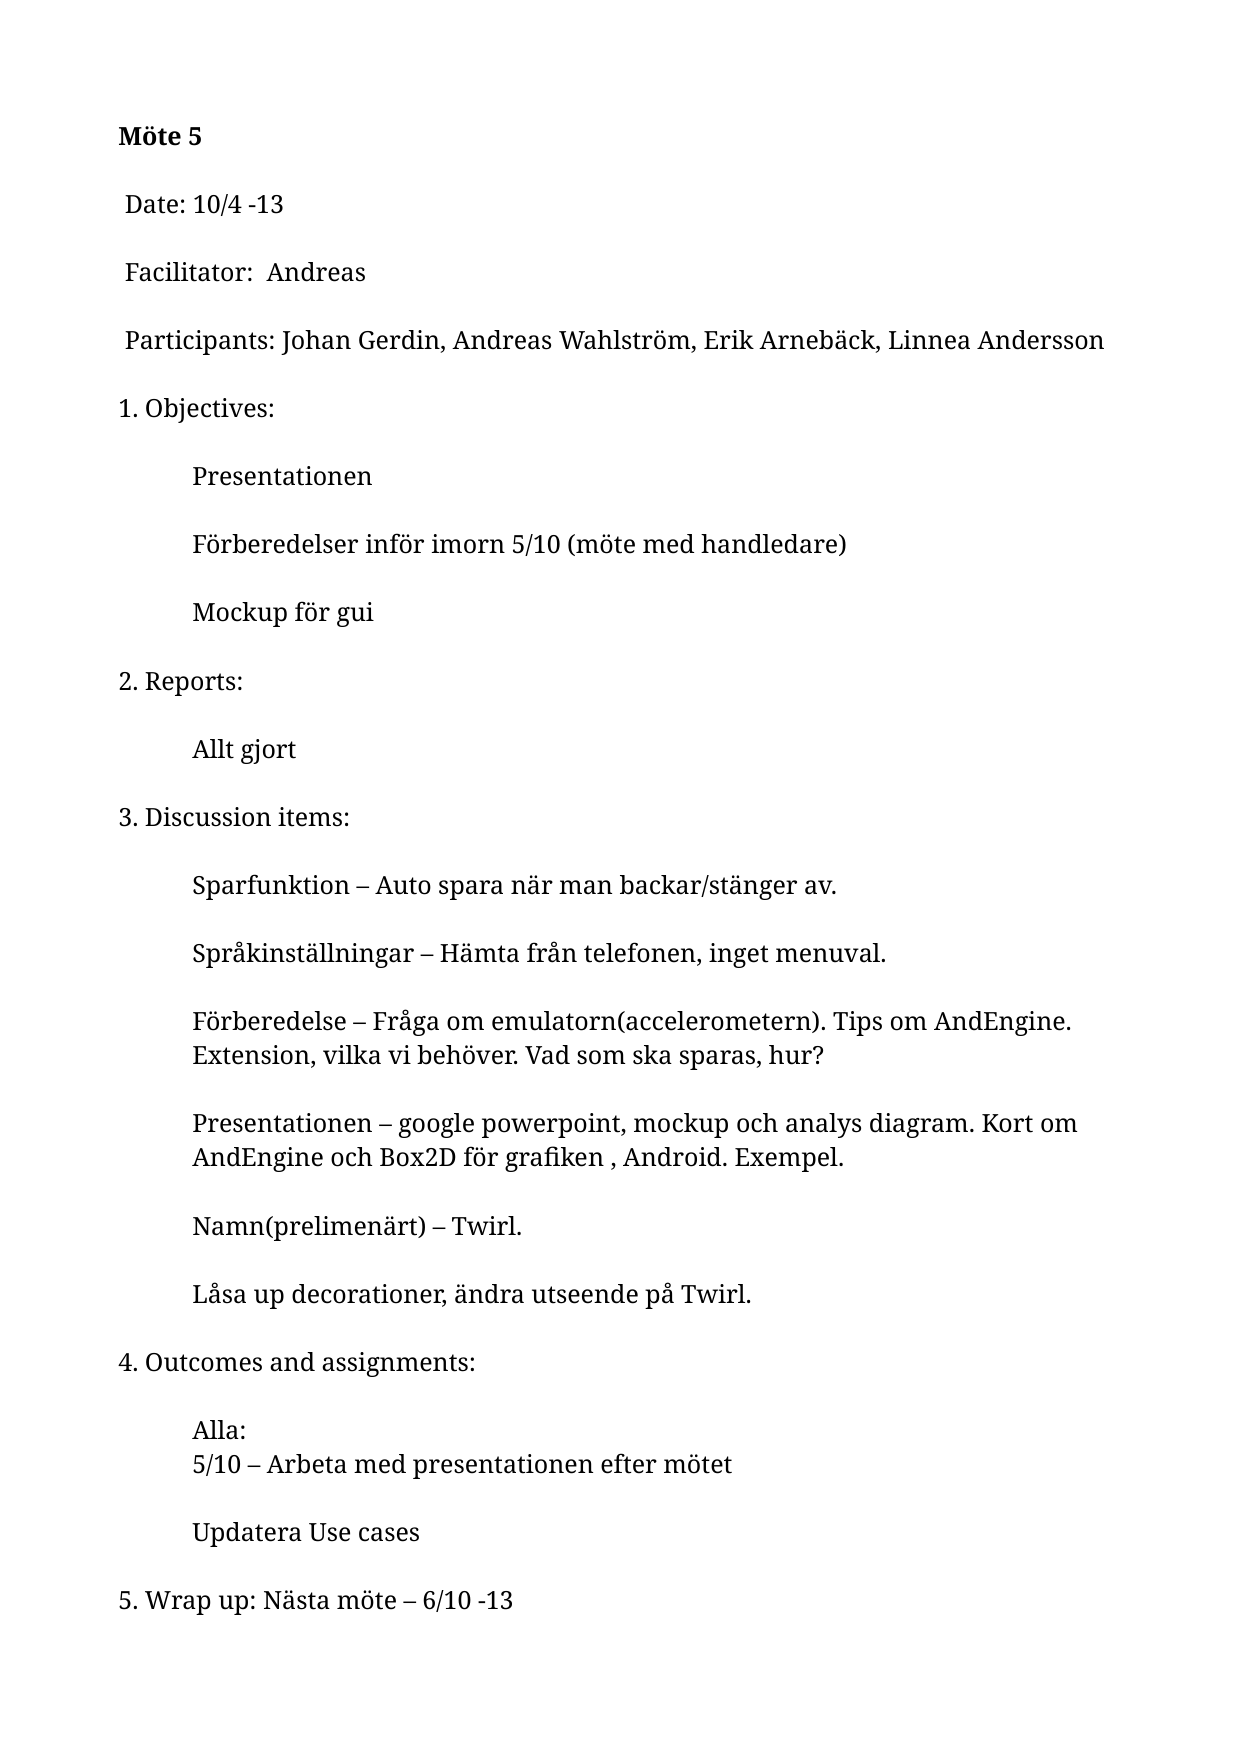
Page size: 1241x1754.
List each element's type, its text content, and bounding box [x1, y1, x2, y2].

text Date: 10/4 -13 Facilitator: Andreas Participants: Johan Gerdin, Andreas Wahlström, Erik Arnebäck, Linnea Andersson 1. Objectives: [118, 152, 1122, 425]
text Presentationen [118, 459, 1122, 493]
text Möte 5 [118, 118, 1122, 152]
text 5. Wrap up: Nästa möte – 6/10 -13 [118, 1549, 1122, 1617]
text Förberedelser inför imorn 5/10 (möte med handledare) [118, 527, 1122, 561]
text 5/10 – Arbeta med presentationen efter mötet [118, 1447, 1122, 1481]
text 4. Outcomes and assignments: [118, 1310, 1122, 1412]
text 2. Reports: [118, 629, 1122, 697]
text Alla: [118, 1412, 1122, 1447]
text Språkinställningar – Hämta från telefonen, inget menuval. [118, 936, 1122, 970]
text Förberedelse – Fråga om emulatorn(accelerometern). Tips om AndEngine. Extension, vilka vi behöver. Vad som ska sparas, hur? [118, 1004, 1122, 1072]
text Allt gjort 3. Discussion items: [118, 731, 1122, 833]
text Updatera Use cases [118, 1515, 1122, 1549]
text Låsa up decorationer, ändra utseende på Twirl. [118, 1276, 1122, 1310]
text Presentationen – google powerpoint, mockup och analys diagram. Kort om AndEngine och Box2D för grafiken , Android. Exempel. [118, 1106, 1122, 1174]
text Namn(prelimenärt) – Twirl. [118, 1208, 1122, 1242]
text Mockup för gui [118, 595, 1122, 629]
text Sparfunktion – Auto spara när man backar/stänger av. [118, 833, 1122, 902]
